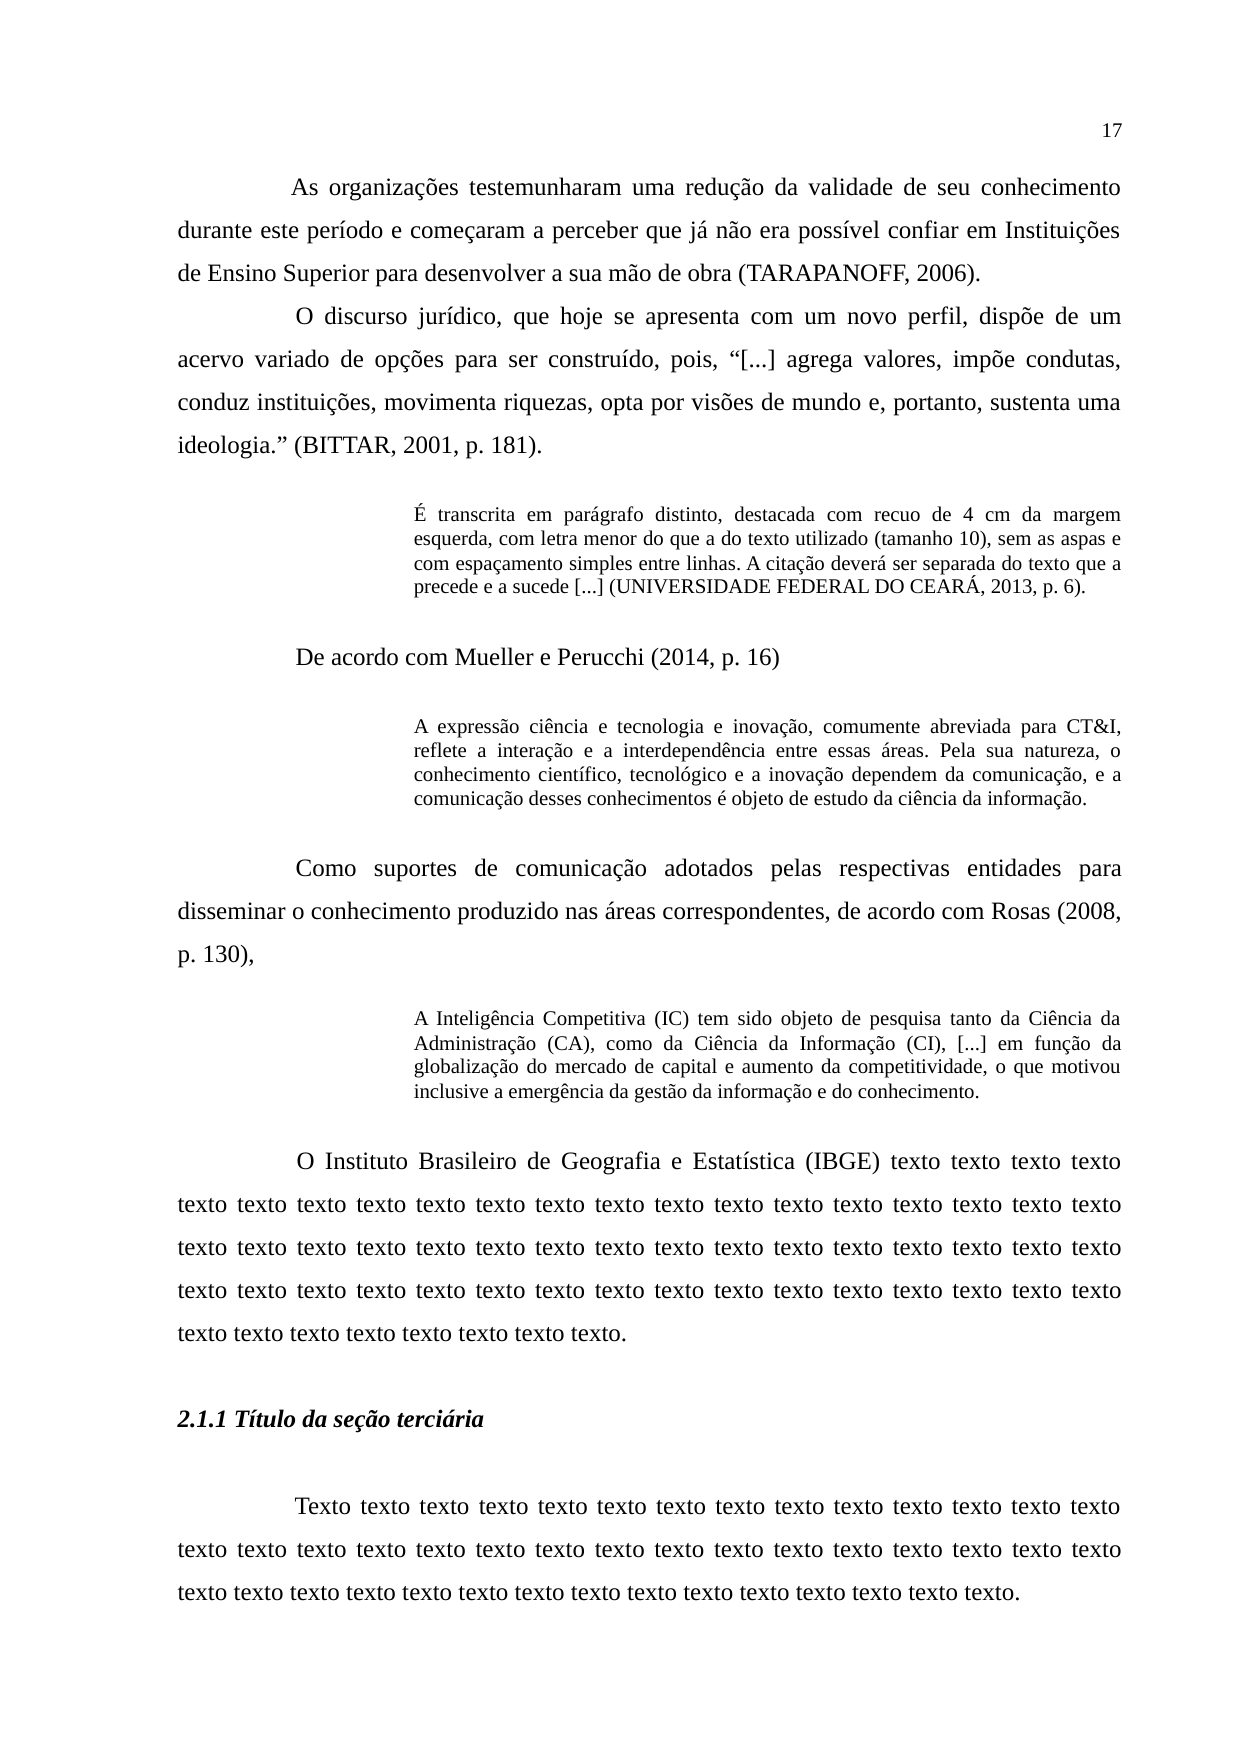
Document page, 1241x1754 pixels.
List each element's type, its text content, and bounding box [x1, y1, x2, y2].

text A Inteligência Competitiva (IC) tem sido objeto de pesquisa tanto da Ciência da Administração (CA), como da Ciência da Informação (CI), [...] em função da globalização do mercado de capital e aumento da competitividade, o que motivou inclusive a emergência da gestão da informação e do conhecimento. [413, 1006, 1122, 1103]
text As organizações testemunharam uma redução da validade de seu conhecimento durante este período e começaram a perceber que já não era possível confiar em Instituições de Ensino Superior para desenvolver a sua mão de obra (TARAPANOFF, 2006). [177, 172, 1122, 287]
text De acordo com Mueller e Perucchi (2014, p. 16) [177, 642, 1122, 670]
text A expressão ciência e tecnologia e inovação, comumente abreviada para CT&I, reflete a interação e a interdependência entre essas áreas. Pela sua natureza, o conhecimento científico, tecnológico e a inovação dependem da comunicação, e a comunicação desses conhecimentos é objeto de estudo da ciência da informação. [413, 713, 1122, 810]
text O Instituto Brasileiro de Geografia e Estatística (IBGE) texto texto texto texto texto texto texto texto texto texto texto texto texto texto texto texto texto texto texto texto texto texto texto texto texto texto texto texto texto texto texto texto texto texto texto texto texto texto texto texto texto texto texto texto texto texto texto texto texto texto texto texto texto texto texto texto texto texto texto texto. [177, 1146, 1122, 1347]
text É transcrita em parágrafo distinto, destacada com recuo de 4 cm da margem esquerda, com letra menor do que a do texto utilizado (tamanho 10), sem as aspas e com espaçamento simples entre linhas. A citação deverá ser separada do texto que a precede e a sucede [...] (UNIVERSIDADE FEDERAL DO CEARÁ, 2013, p. 6). [413, 502, 1122, 598]
text Como suportes de comunicação adotados pelas respectivas entidades para disseminar o conhecimento produzido nas áreas correspondentes, de acordo com Rosas (2008, p. 130), [177, 853, 1122, 968]
text O discurso jurídico, que hoje se apresenta com um novo perfil, dispõe de um acervo variado de opções para ser construído, pois, “[...] agrega valores, impõe condutas, conduz instituições, movimenta riquezas, opta por visões de mundo e, portanto, sustenta uma ideologia.” (BITTAR, 2001, p. 181). [177, 301, 1122, 459]
text Texto texto texto texto texto texto texto texto texto texto texto texto texto texto texto texto texto texto texto texto texto texto texto texto texto texto texto texto texto texto texto texto texto texto texto texto texto texto texto texto texto texto texto texto texto. [177, 1491, 1122, 1606]
text 2.1.1 Título da seção terciária [177, 1404, 1122, 1433]
